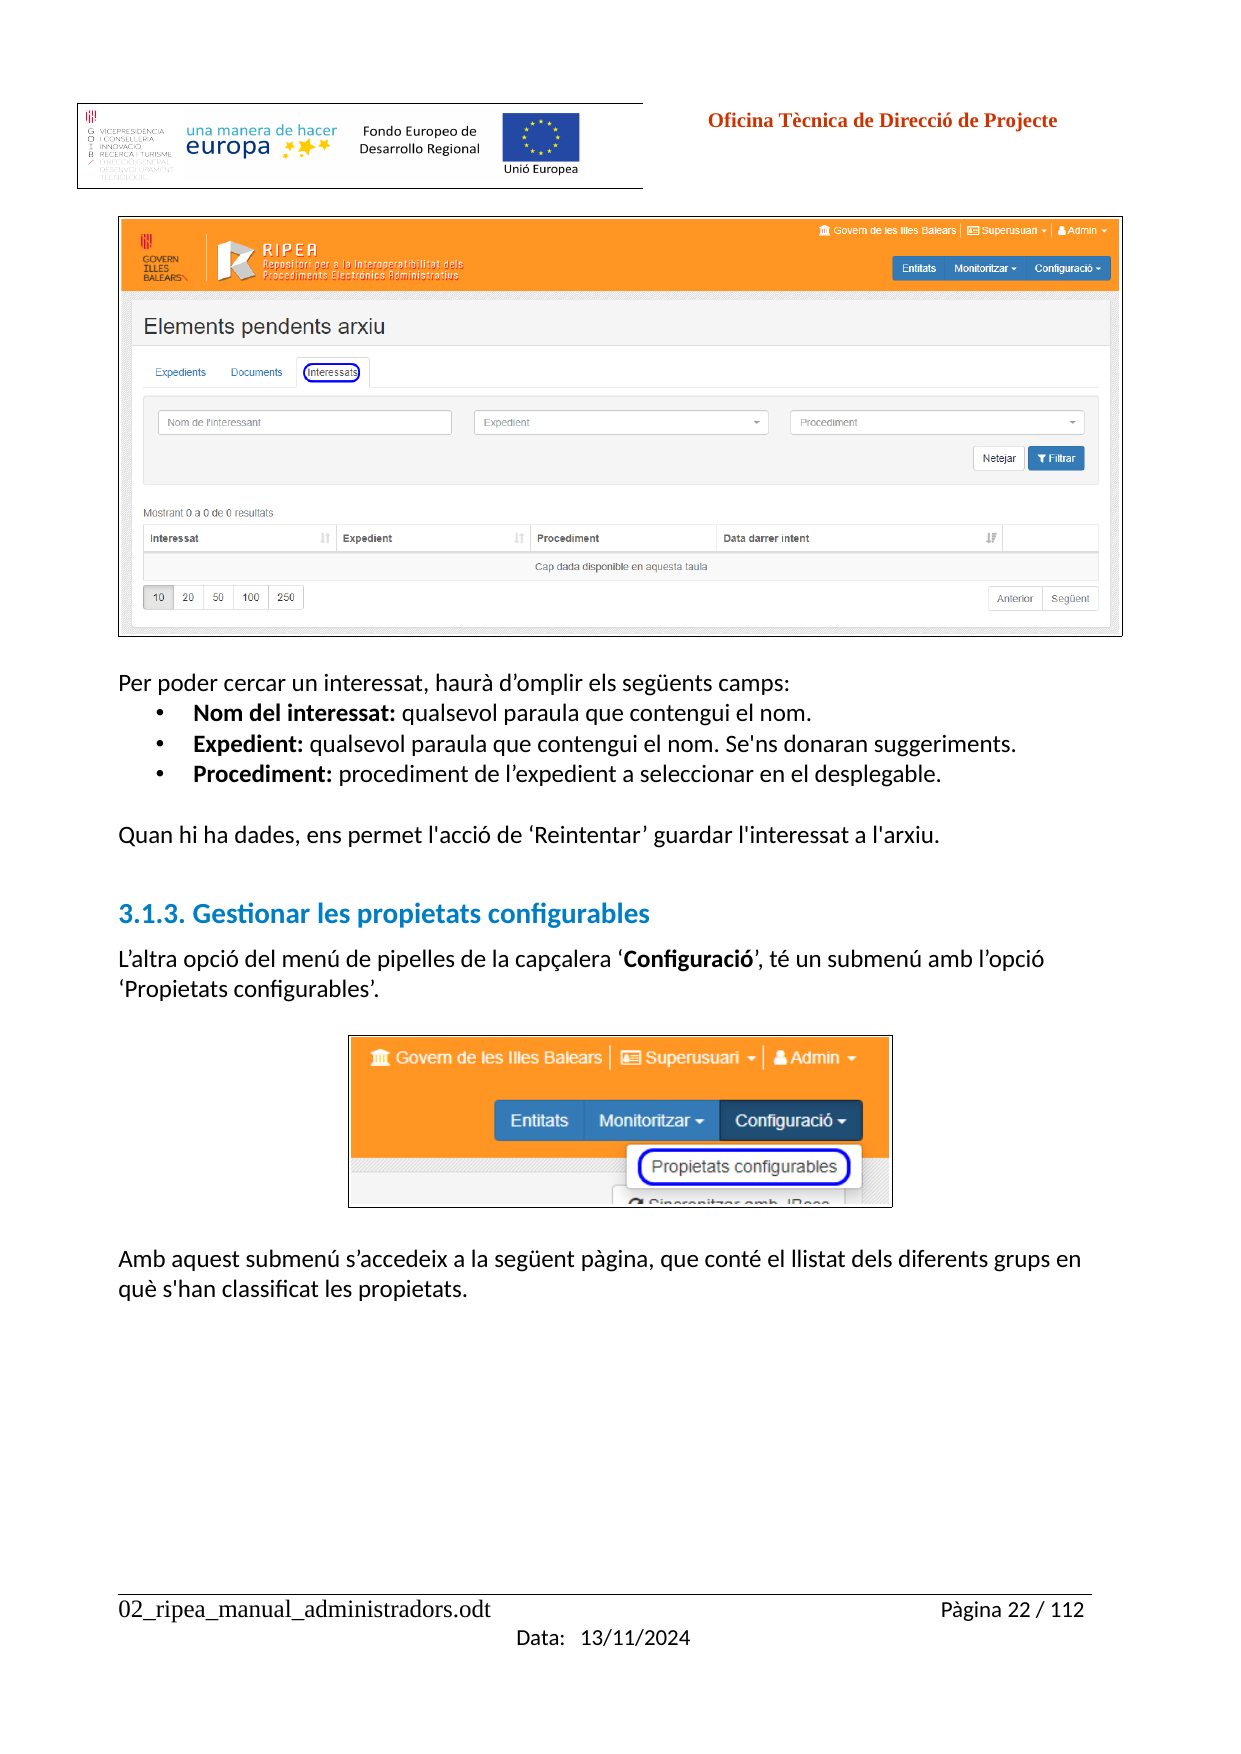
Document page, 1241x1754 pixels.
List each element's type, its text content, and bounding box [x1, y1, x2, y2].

text Per poder cercar un interessat, haurà d’omplir els següents camps: [118, 667, 1122, 697]
picture [121, 219, 1119, 634]
subtitle 3.1.3. Gestionar les propietats configurables [118, 895, 1122, 931]
text Amb aquest submenú s’accedeix a la següent pàgina, que conté el llistat dels diferents grups en què s'han classificat les propietats. [118, 1243, 1122, 1304]
list Expedient: qualsevol paraula que contengui el nom. Se'ns donaran suggeriments. [156, 728, 1122, 758]
text Quan hi ha dades, ens permet l'acció de ‘Reintentar’ guardar l'interessat a l'arxiu. [118, 819, 1122, 850]
picture [82, 108, 178, 182]
text L’altra opció del menú de pipelles de la capçalera ‘Configuració’, té un submenú amb l’opció ‘Propietats configurables’. [118, 943, 1122, 1004]
picture [351, 1037, 889, 1204]
list Procediment: procediment de l’expedient a seleccionar en el desplegable. [156, 758, 1122, 789]
list Nom del interessat: qualsevol paraula que contengui el nom. [156, 697, 1122, 728]
picture [184, 108, 585, 182]
